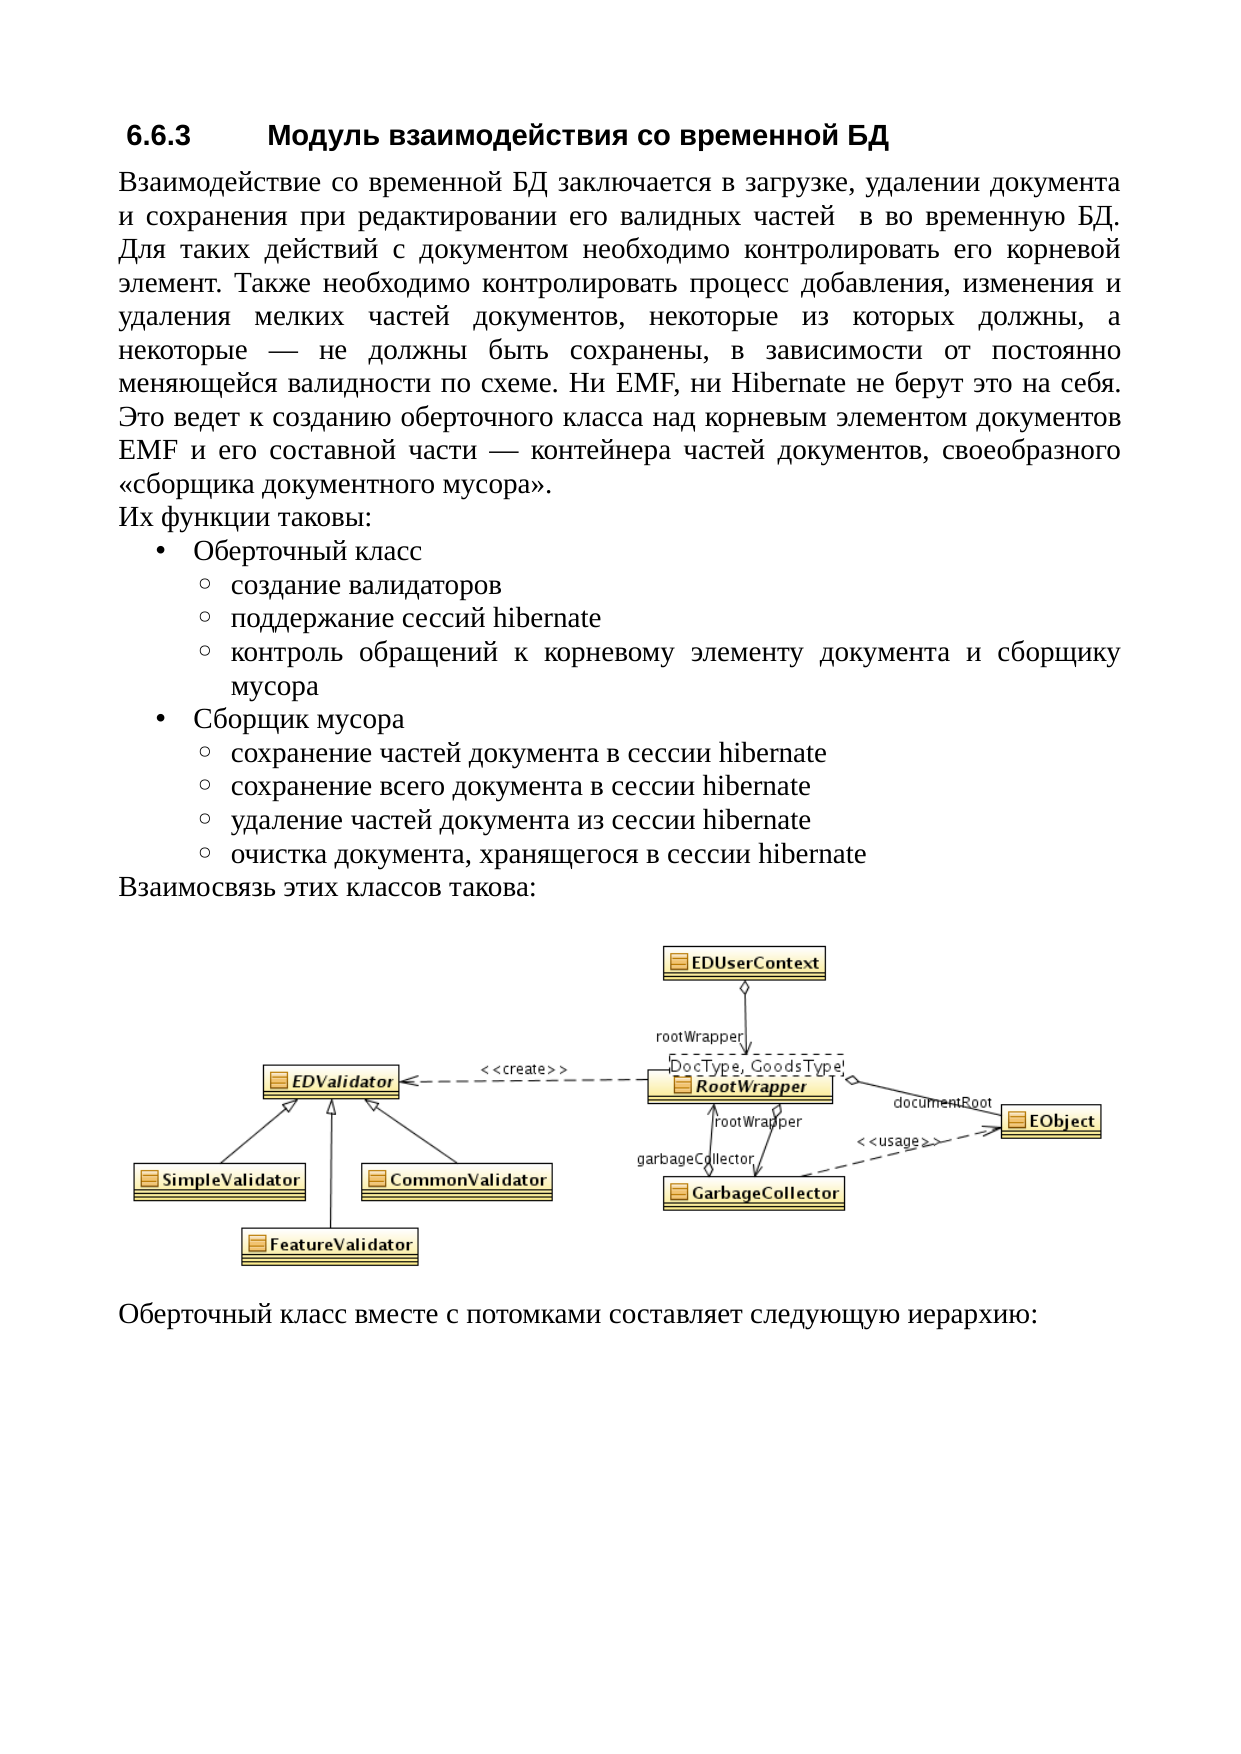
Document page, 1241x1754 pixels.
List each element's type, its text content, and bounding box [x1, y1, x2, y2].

list Сборщик мусора [156, 701, 1122, 735]
text Оберточный класс вместе с потомками составляет следующую иерархию: [118, 1296, 1122, 1329]
list очистка документа, хранящегося в сессии hibernate [193, 836, 1122, 869]
list удаление частей документа из сессии hibernate [193, 802, 1122, 836]
subtitle Модуль взаимодействия со временной БД [118, 118, 1122, 152]
text Их функции таковы: [118, 499, 1122, 533]
text Взаимодействие со временной БД заключается в загрузке, удалении документа и сохранения при редактировании его валидных частей в во временную БД. Для таких действий с документом необходимо контролировать его корневой элемент. Также необходимо контролировать процесс добавления, изменения и удаления мелких частей документов, некоторые из которых должны, а некоторые — не должны быть сохранены, в зависимости от постоянно меняющейся валидности по схеме. Ни EMF, ни Hibernate не берут это на себя. Это ведет к созданию оберточного класса над корневым элементом документов EMF и его составной части — контейнера частей документов, своеобразного «сборщика документного мусора». [118, 164, 1122, 499]
list контроль обращений к корневому элементу документа и сборщику мусора [193, 634, 1122, 701]
text Взаимосвязь этих классов такова: [118, 869, 1122, 903]
list создание валидаторов [193, 567, 1122, 600]
picture [118, 928, 1122, 1296]
list Оберточный класс [156, 533, 1122, 567]
list сохранение частей документа в сессии hibernate [193, 735, 1122, 768]
list поддержание сессий hibernate [193, 600, 1122, 634]
list сохранение всего документа в сессии hibernate [193, 768, 1122, 802]
text [118, 922, 1122, 928]
